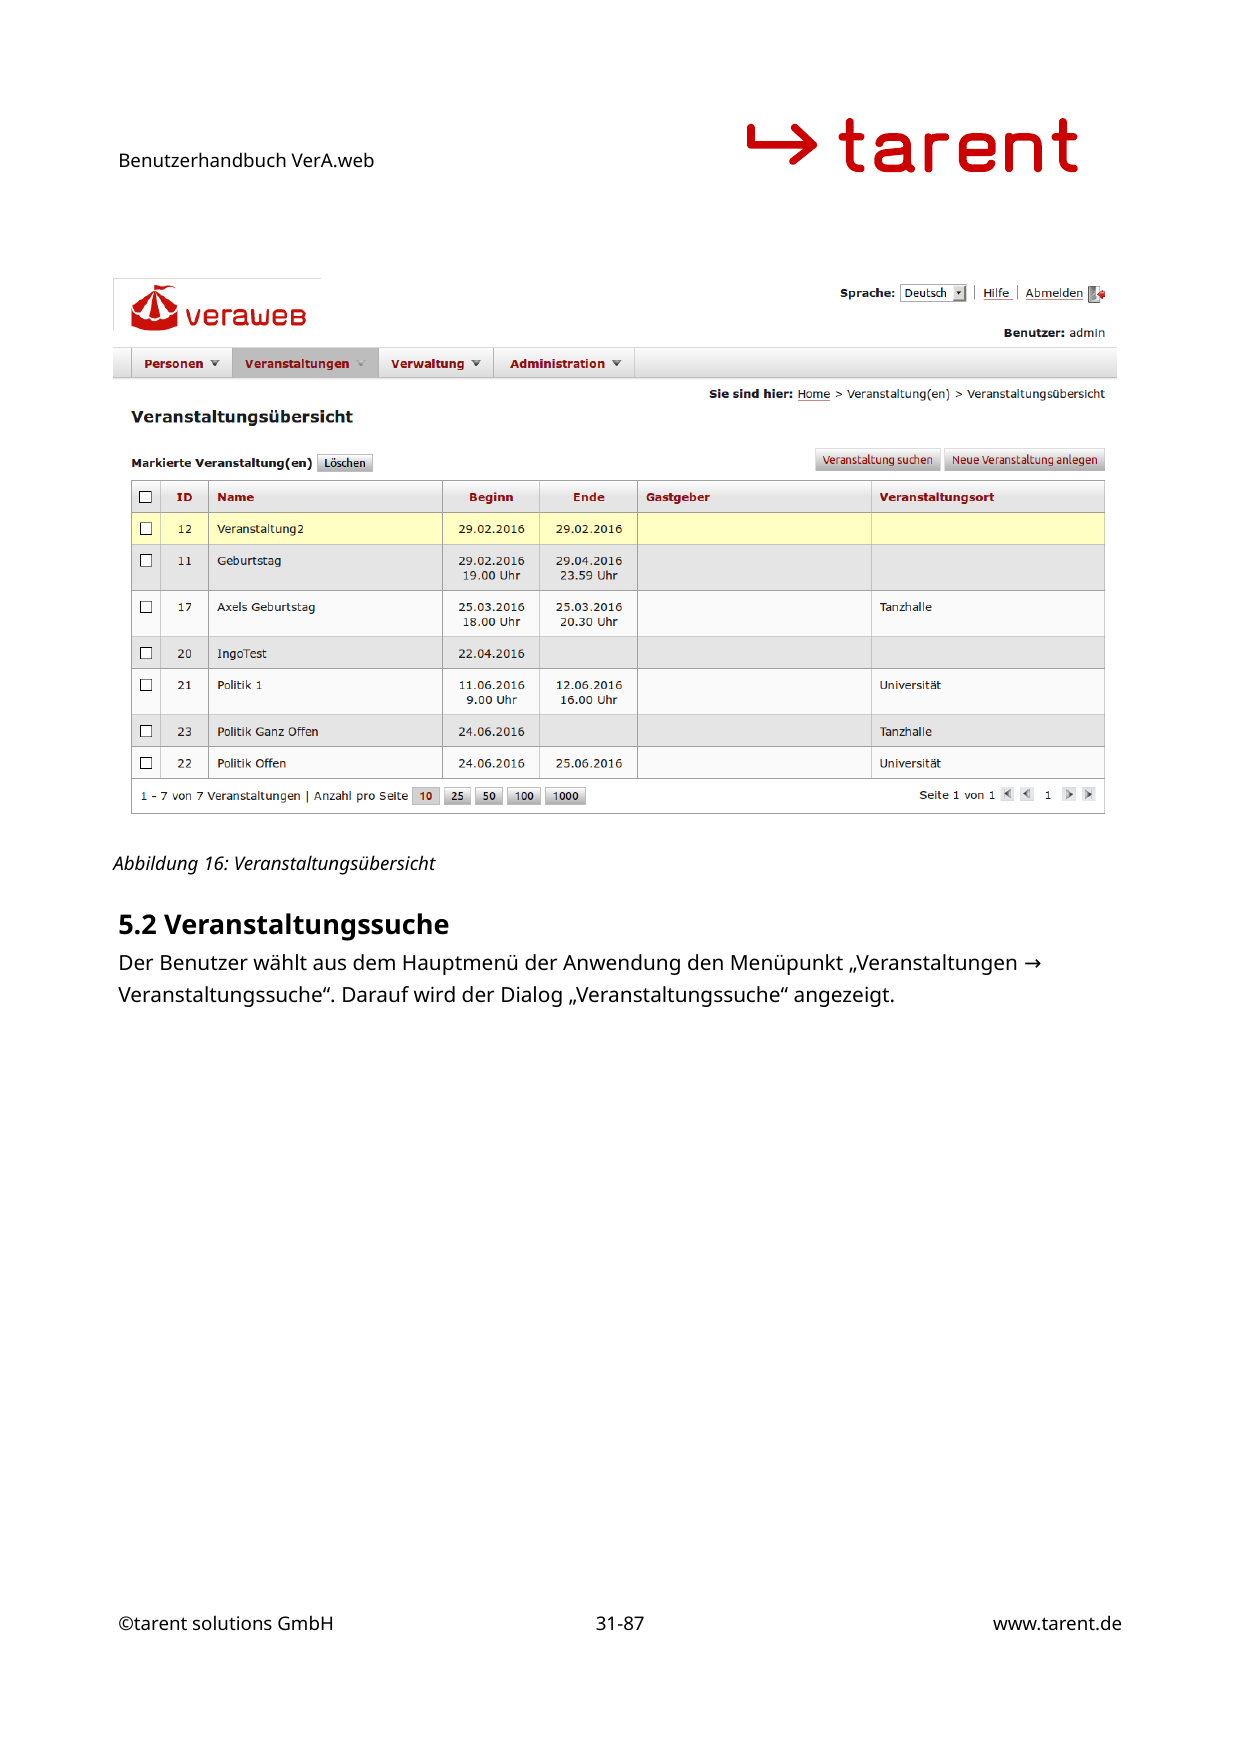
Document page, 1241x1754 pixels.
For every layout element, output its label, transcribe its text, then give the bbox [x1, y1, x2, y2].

text Der Benutzer wählt aus dem Hauptmenü der Anwendung den Menüpunkt „Veranstaltungen → Veranstaltungssuche“. Darauf wird der Dialog „Veranstaltungssuche“ angezeigt. [118, 948, 1122, 1009]
subtitle Veranstaltungssuche [113, 232, 1122, 942]
picture [113, 278, 1117, 824]
text Abbildung 16: Veranstaltungsübersicht [113, 824, 1117, 876]
